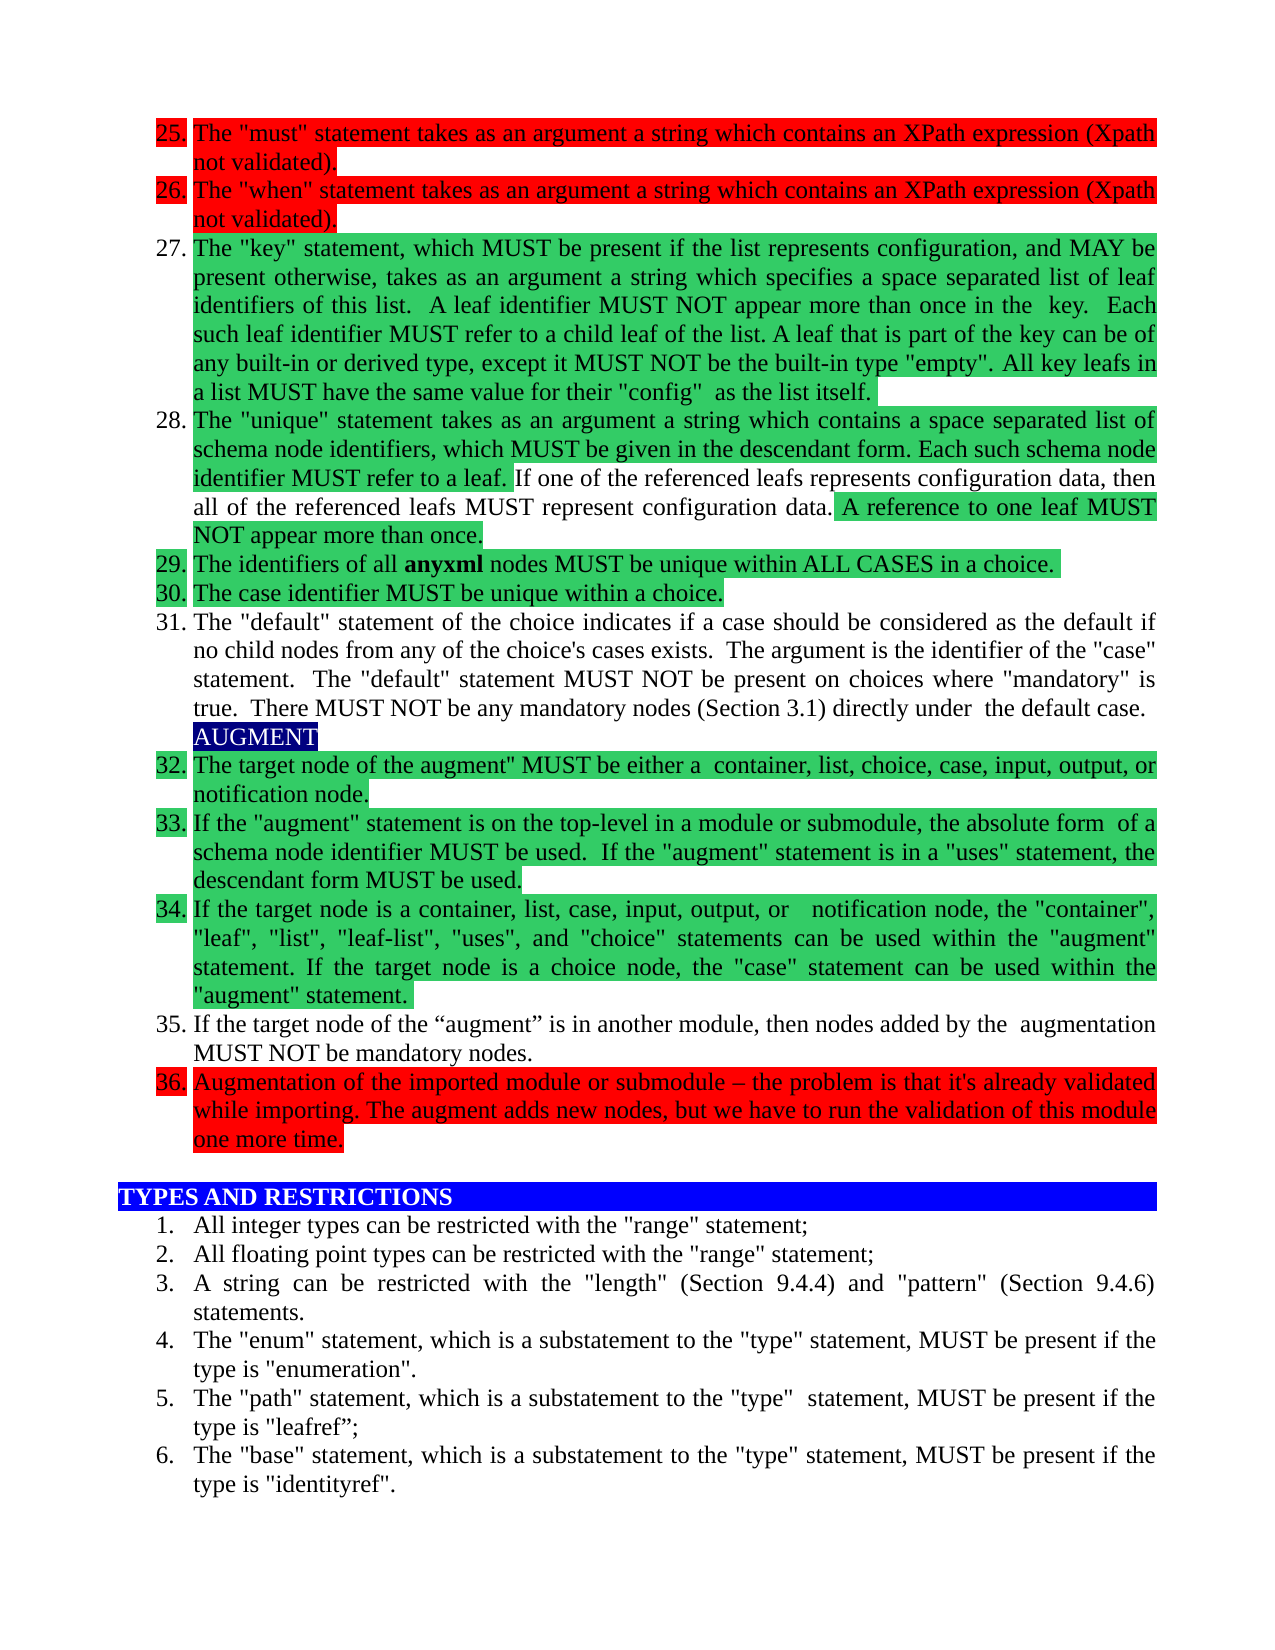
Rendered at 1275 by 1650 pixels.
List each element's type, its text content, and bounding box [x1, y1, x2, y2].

list The "unique" statement takes as an argument a string which contains a space separated list of schema node identifiers, which MUST be given in the descendant form. Each such schema node identifier MUST refer to a leaf. If one of the referenced leafs represents configuration data, then all of the referenced leafs MUST represent configuration data. A reference to one leaf MUST NOT appear more than once. [156, 406, 1157, 549]
list If the "augment" statement is on the top-level in a module or submodule, the absolute form of a schema node identifier MUST be used. If the "augment" statement is in a "uses" statement, the descendant form MUST be used. [156, 808, 1157, 894]
list The "when" statement takes as an argument a string which contains an XPath expression (Xpath not validated). [156, 176, 1157, 233]
list A string can be restricted with the "length" (Section 9.4.4) and "pattern" (Section 9.4.6) statements. [156, 1268, 1157, 1326]
text TYPES AND RESTRICTIONS [118, 1182, 1157, 1211]
list The case identifier MUST be unique within a choice. [156, 578, 1157, 607]
list All floating point types can be restricted with the "range" statement; [156, 1239, 1157, 1268]
list The "default" statement of the choice indicates if a case should be considered as the default if no child nodes from any of the choice's cases exists. The argument is the identifier of the "case" statement. The "default" statement MUST NOT be present on choices where "mandatory" is true. There MUST NOT be any mandatory nodes (Section 3.1) directly under the default case. [156, 607, 1157, 722]
list The target node of the augment'' MUST be either a container, list, choice, case, input, output, or notification node. [156, 751, 1157, 808]
list The "path" statement, which is a substatement to the "type" statement, MUST be present if the type is "leafref”; [156, 1383, 1157, 1441]
list If the target node is a container, list, case, input, output, or notification node, the "container", "leaf", "list", "leaf-list", "uses", and "choice" statements can be used within the "augment" statement. If the target node is a choice node, the "case" statement can be used within the "augment" statement. [156, 894, 1157, 1009]
list The identifiers of all anyxml nodes MUST be unique within ALL CASES in a choice. [156, 549, 1157, 578]
list The "must" statement takes as an argument a string which contains an XPath expression (Xpath not validated). [156, 118, 1157, 176]
list Augmentation of the imported module or submodule – the problem is that it's already validated while importing. The augment adds new nodes, but we have to run the validation of this module one more time. [156, 1067, 1157, 1153]
list All integer types can be restricted with the "range" statement; [156, 1211, 1157, 1239]
list The "base" statement, which is a substatement to the "type" statement, MUST be present if the type is "identityref". [156, 1441, 1157, 1498]
list If the target node of the “augment” is in another module, then nodes added by the augmentation MUST NOT be mandatory nodes. [156, 1009, 1157, 1067]
list AUGMENT [156, 722, 1157, 751]
list The "enum" statement, which is a substatement to the "type" statement, MUST be present if the type is "enumeration". [156, 1326, 1157, 1383]
list The "key" statement, which MUST be present if the list represents configuration, and MAY be present otherwise, takes as an argument a string which specifies a space separated list of leaf identifiers of this list. A leaf identifier MUST NOT appear more than once in the key. Each such leaf identifier MUST refer to a child leaf of the list. A leaf that is part of the key can be of any built-in or derived type, except it MUST NOT be the built-in type "empty". All key leafs in a list MUST have the same value for their "config" as the list itself. [156, 233, 1157, 406]
